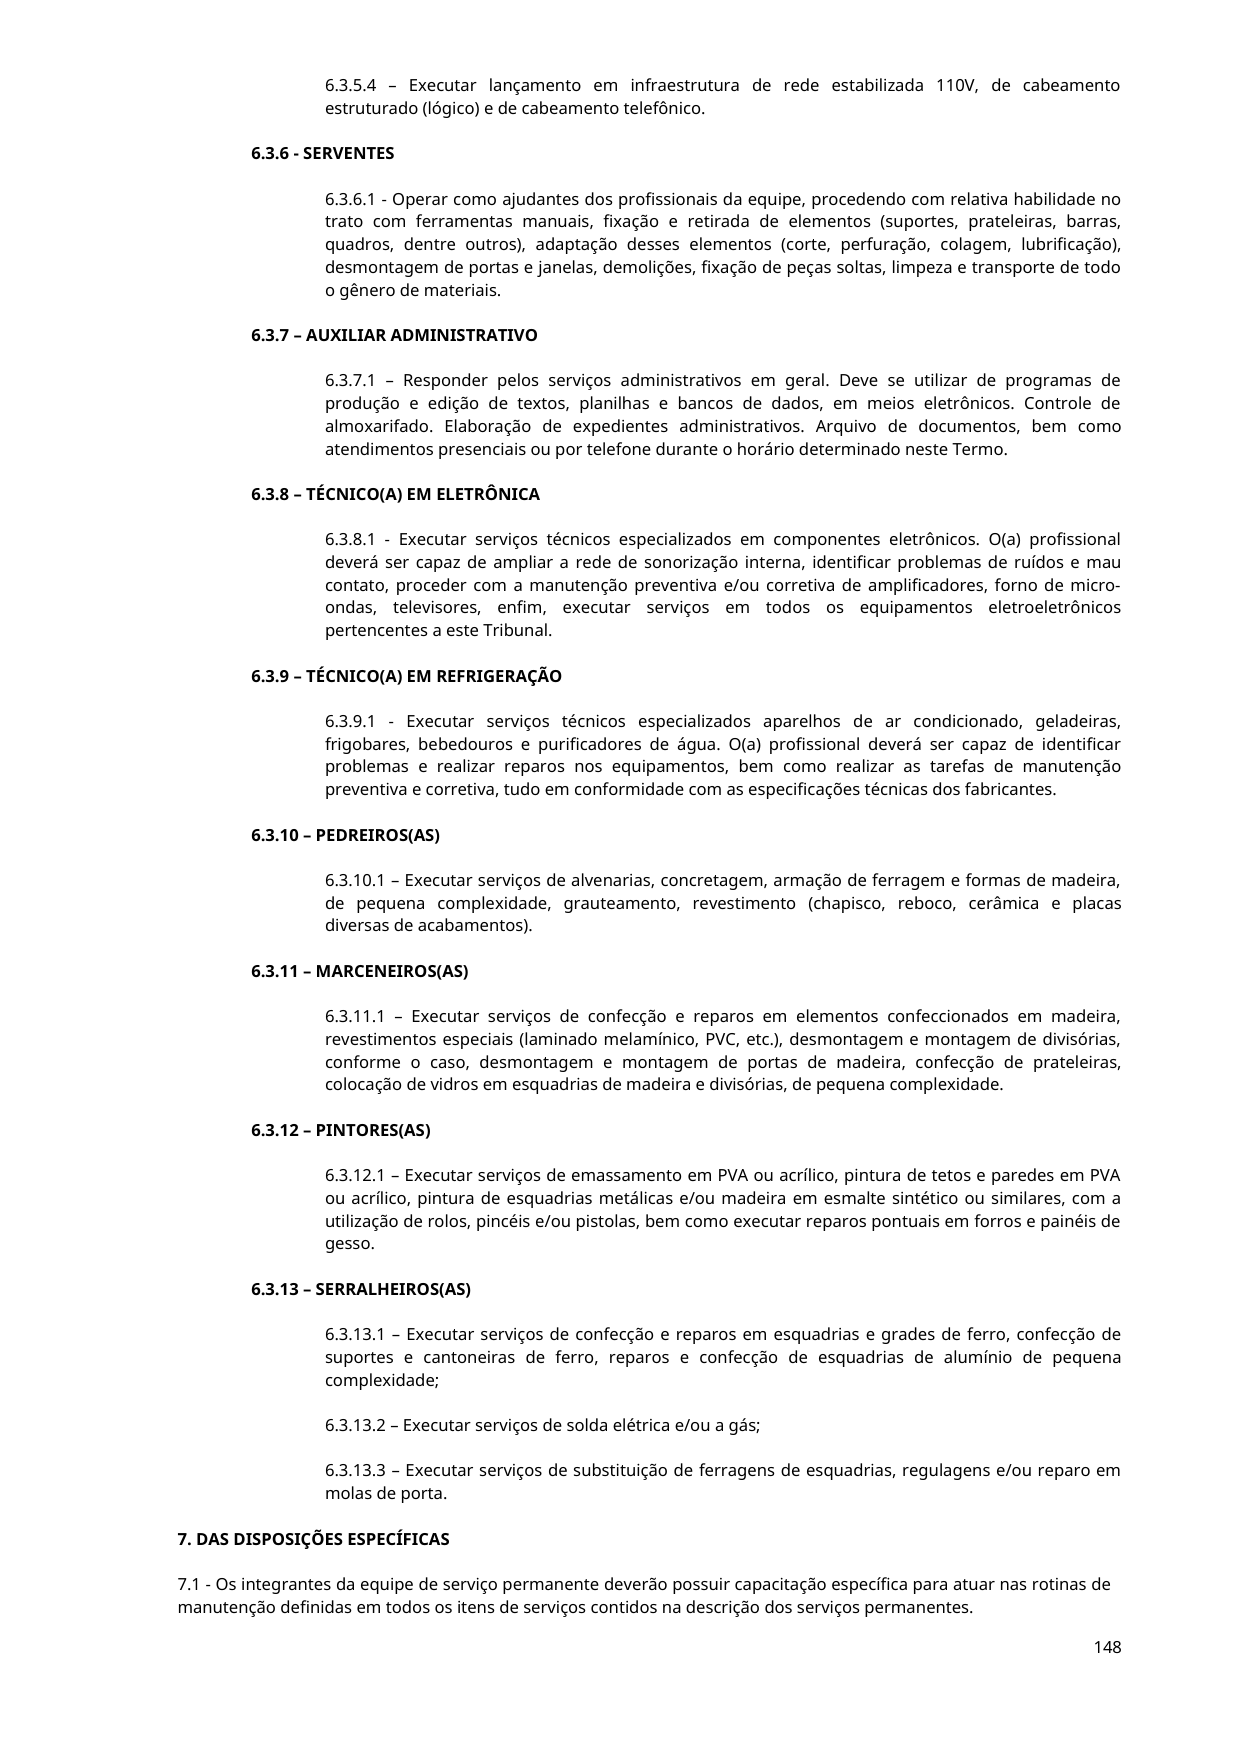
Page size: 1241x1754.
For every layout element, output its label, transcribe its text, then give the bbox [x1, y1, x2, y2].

text 7.1 - Os integrantes da equipe de serviço permanente deverão possuir capacitação específica para atuar nas rotinas de manutenção definidas em todos os itens de serviços contidos na descrição dos serviços permanentes. [177, 1573, 1112, 1618]
text 6.3.13.1 – Executar serviços de confecção e reparos em esquadrias e grades de ferro, confecção de suportes e cantoneiras de ferro, reparos e confecção de esquadrias de alumínio de pequena complexidade; [325, 1323, 1122, 1391]
text 6.3.8 – TÉCNICO(A) EM ELETRÔNICA [251, 483, 1122, 505]
text 7. DAS DISPOSIÇÕES ESPECÍFICAS [177, 1527, 1122, 1550]
text 6.3.12 – PINTORES(AS) [251, 1118, 1122, 1141]
text 6.3.11 – MARCENEIROS(AS) [251, 959, 1122, 982]
text 6.3.9 – TÉCNICO(A) EM REFRIGERAÇÃO [251, 664, 1122, 687]
text 6.3.11.1 – Executar serviços de confecção e reparos em elementos confeccionados em madeira, revestimentos especiais (laminado melamínico, PVC, etc.), desmontagem e montagem de divisórias, conforme o caso, desmontagem e montagem de portas de madeira, confecção de prateleiras, colocação de vidros em esquadrias de madeira e divisórias, de pequena complexidade. [325, 1005, 1122, 1096]
text 6.3.10 – PEDREIROS(AS) [251, 823, 1122, 846]
text 6.3.5.4 – Executar lançamento em infraestrutura de rede estabilizada 110V, de cabeamento estruturado (lógico) e de cabeamento telefônico. [325, 74, 1122, 119]
text 6.3.10.1 – Executar serviços de alvenarias, concretagem, armação de ferragem e formas de madeira, de pequena complexidade, grauteamento, revestimento (chapisco, reboco, cerâmica e placas diversas de acabamentos). [325, 869, 1122, 937]
text 6.3.13 – SERRALHEIROS(AS) [251, 1277, 1122, 1300]
text 6.3.13.3 – Executar serviços de substituição de ferragens de esquadrias, regulagens e/ou reparo em molas de porta. [325, 1459, 1122, 1504]
text 6.3.13.2 – Executar serviços de solda elétrica e/ou a gás; [325, 1414, 1122, 1436]
text 6.3.9.1 - Executar serviços técnicos especializados aparelhos de ar condicionado, geladeiras, frigobares, bebedouros e purificadores de água. O(a) profissional deverá ser capaz de identificar problemas e realizar reparos nos equipamentos, bem como realizar as tarefas de manutenção preventiva e corretiva, tudo em conformidade com as especificações técnicas dos fabricantes. [325, 710, 1122, 801]
text 6.3.6 - SERVENTES [251, 142, 1122, 165]
text 6.3.7.1 – Responder pelos serviços administrativos em geral. Deve se utilizar de programas de produção e edição de textos, planilhas e bancos de dados, em meios eletrônicos. Controle de almoxarifado. Elaboração de expedientes administrativos. Arquivo de documentos, bem como atendimentos presenciais ou por telefone durante o horário determinado neste Termo. [325, 369, 1122, 460]
text 6.3.7 – AUXILIAR ADMINISTRATIVO [251, 324, 1122, 346]
text 6.3.12.1 – Executar serviços de emassamento em PVA ou acrílico, pintura de tetos e paredes em PVA ou acrílico, pintura de esquadrias metálicas e/ou madeira em esmalte sintético ou similares, com a utilização de rolos, pincéis e/ou pistolas, bem como executar reparos pontuais em forros e painéis de gesso. [325, 1164, 1122, 1255]
text 6.3.6.1 - Operar como ajudantes dos profissionais da equipe, procedendo com relativa habilidade no trato com ferramentas manuais, fixação e retirada de elementos (suportes, prateleiras, barras, quadros, dentre outros), adaptação desses elementos (corte, perfuração, colagem, lubrificação), desmontagem de portas e janelas, demolições, fixação de peças soltas, limpeza e transporte de todo o gênero de materiais. [325, 187, 1122, 301]
text 6.3.8.1 - Executar serviços técnicos especializados em componentes eletrônicos. O(a) profissional deverá ser capaz de ampliar a rede de sonorização interna, identificar problemas de ruídos e mau contato, proceder com a manutenção preventiva e/ou corretiva de amplificadores, forno de micro-ondas, televisores, enfim, executar serviços em todos os equipamentos eletroeletrônicos pertencentes a este Tribunal. [325, 528, 1122, 642]
